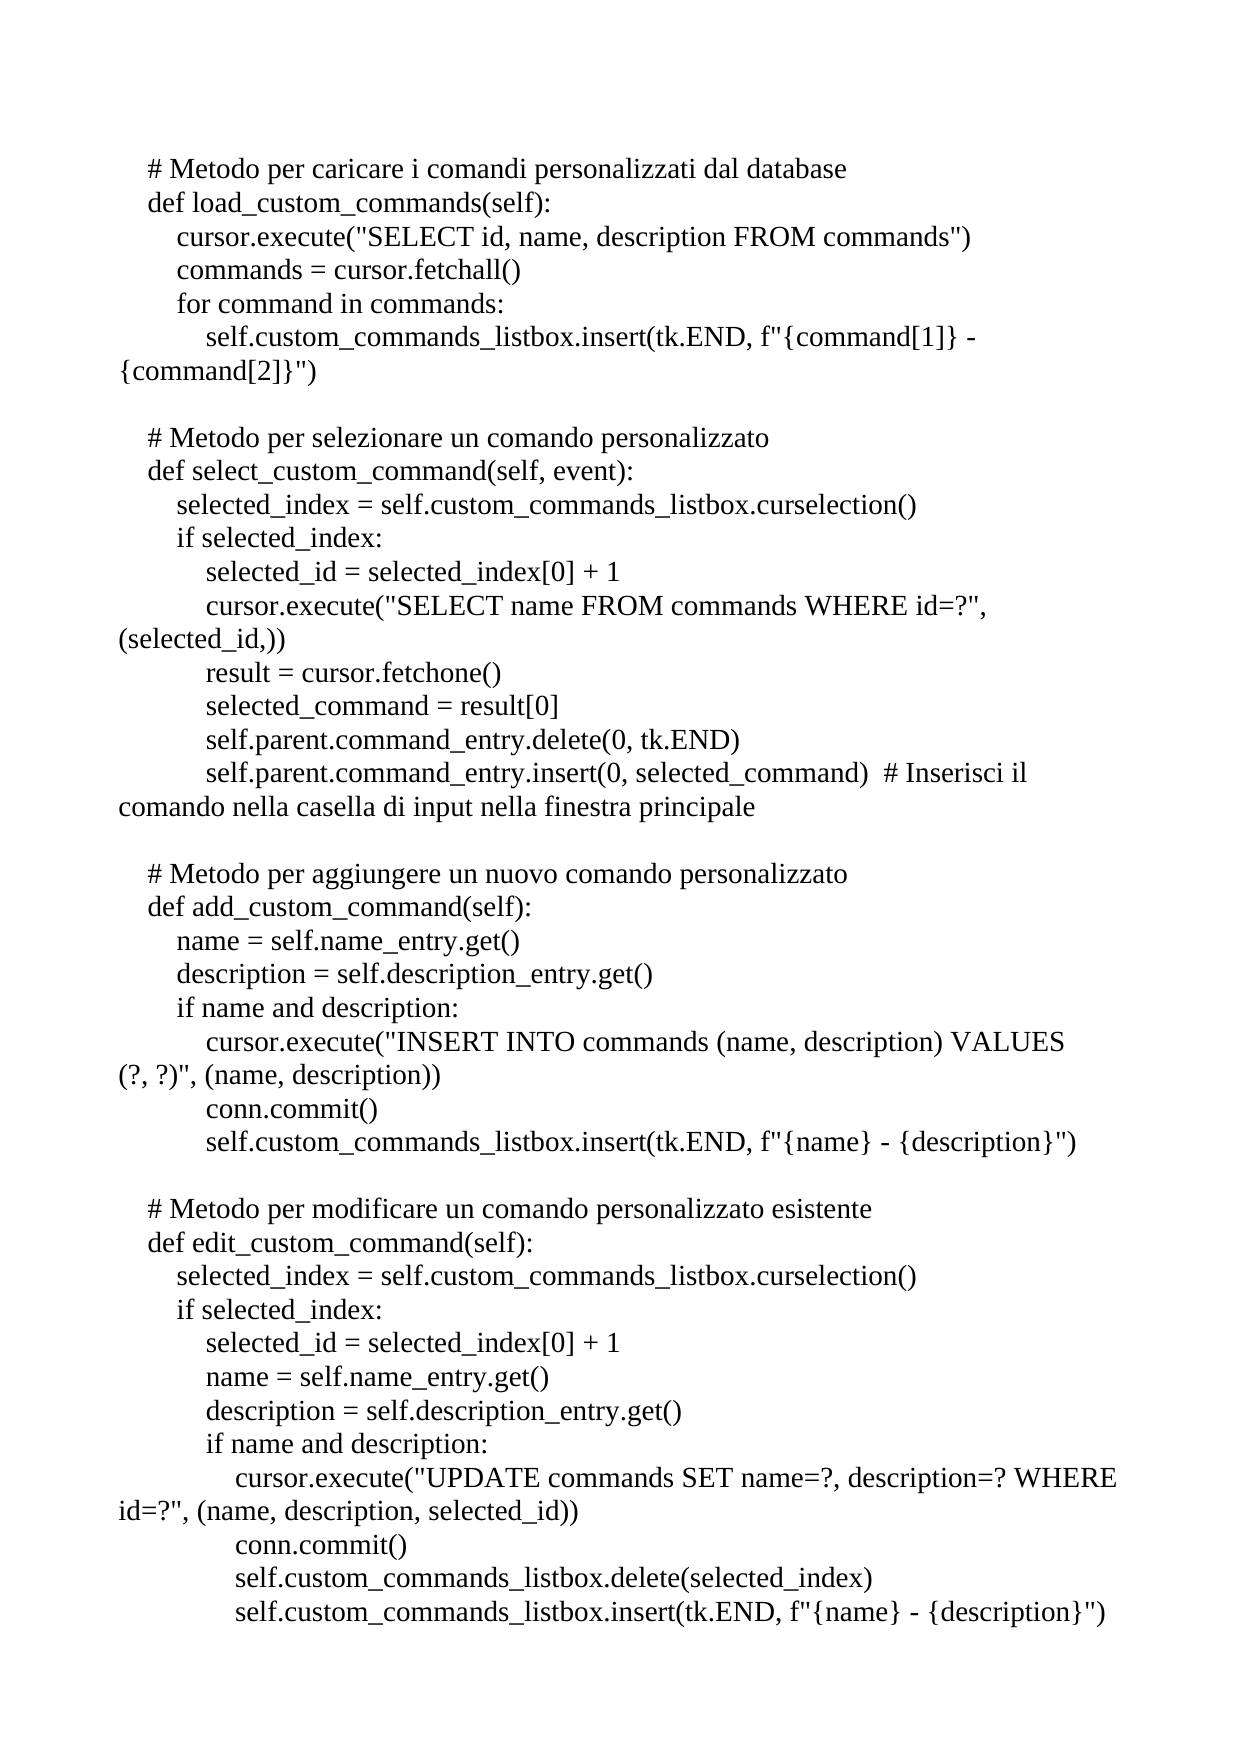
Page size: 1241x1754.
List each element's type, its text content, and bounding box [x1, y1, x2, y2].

text self.custom_commands_listbox.insert(tk.END, f"{command[1]} - {command[2]}") [118, 319, 1122, 386]
text self.custom_commands_listbox.delete(selected_index) [118, 1560, 1122, 1594]
text if selected_index: [118, 521, 1122, 554]
text def select_custom_command(self, event): [118, 453, 1122, 487]
text selected_index = self.custom_commands_listbox.curselection() [118, 1258, 1122, 1292]
text name = self.name_entry.get() [118, 1359, 1122, 1393]
text selected_index = self.custom_commands_listbox.curselection() [118, 487, 1122, 521]
text def add_custom_command(self): [118, 889, 1122, 923]
text def edit_custom_command(self): [118, 1225, 1122, 1258]
text cursor.execute("UPDATE commands SET name=?, description=? WHERE id=?", (name, description, selected_id)) [118, 1460, 1122, 1527]
text self.custom_commands_listbox.insert(tk.END, f"{name} - {description}") [118, 1124, 1122, 1158]
text if selected_index: [118, 1292, 1122, 1326]
text commands = cursor.fetchall() [118, 252, 1122, 286]
text self.custom_commands_listbox.insert(tk.END, f"{name} - {description}") [118, 1594, 1122, 1627]
text # Metodo per selezionare un comando personalizzato [118, 420, 1122, 453]
text description = self.description_entry.get() [118, 1393, 1122, 1426]
text conn.commit() [118, 1527, 1122, 1560]
text name = self.name_entry.get() [118, 923, 1122, 957]
text selected_id = selected_index[0] + 1 [118, 1326, 1122, 1359]
text if name and description: [118, 1426, 1122, 1460]
text cursor.execute("SELECT id, name, description FROM commands") [118, 219, 1122, 252]
text # Metodo per aggiungere un nuovo comando personalizzato [118, 856, 1122, 889]
text description = self.description_entry.get() [118, 957, 1122, 990]
text # Metodo per modificare un comando personalizzato esistente [118, 1191, 1122, 1225]
text selected_command = result[0] [118, 688, 1122, 722]
text self.parent.command_entry.insert(0, selected_command) # Inserisci il comando nella casella di input nella finestra principale [118, 755, 1122, 822]
text self.parent.command_entry.delete(0, tk.END) [118, 722, 1122, 755]
text # Metodo per caricare i comandi personalizzati dal database [118, 152, 1122, 185]
text conn.commit() [118, 1091, 1122, 1124]
text selected_id = selected_index[0] + 1 [118, 554, 1122, 588]
text cursor.execute("INSERT INTO commands (name, description) VALUES (?, ?)", (name, description)) [118, 1024, 1122, 1091]
text if name and description: [118, 990, 1122, 1024]
text result = cursor.fetchone() [118, 655, 1122, 688]
text def load_custom_commands(self): [118, 185, 1122, 219]
text for command in commands: [118, 286, 1122, 319]
text cursor.execute("SELECT name FROM commands WHERE id=?", (selected_id,)) [118, 588, 1122, 655]
